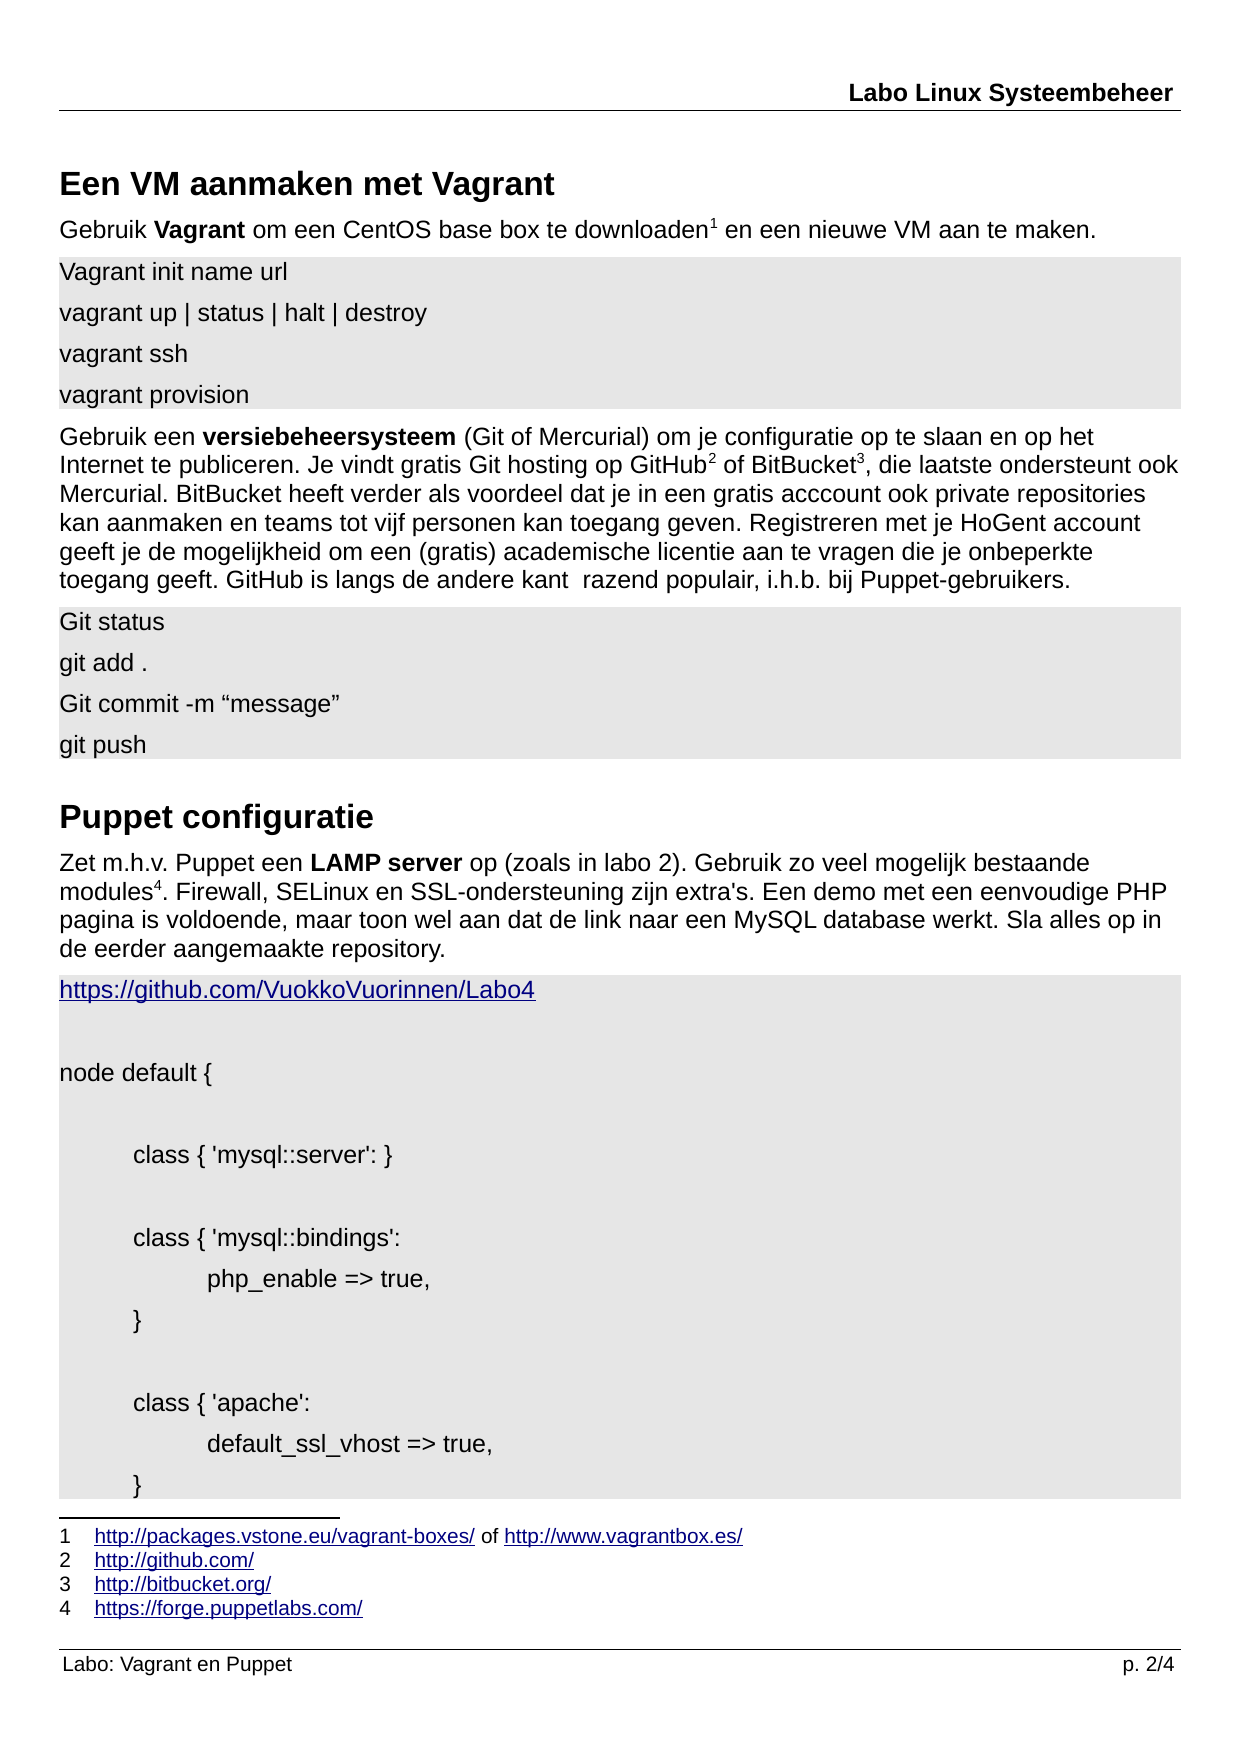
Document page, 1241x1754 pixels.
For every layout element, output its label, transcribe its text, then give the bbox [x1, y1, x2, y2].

text https://forge.puppetlabs.com/ [59, 1596, 1181, 1619]
text php_enable => true, [59, 1264, 1181, 1293]
text Git status [59, 607, 1181, 635]
text git push [59, 730, 1181, 759]
subtitle Een VM aanmaken met Vagrant [59, 164, 1181, 203]
text class { 'mysql::server': } [59, 1140, 1181, 1169]
text class { 'mysql::bindings': [59, 1223, 1181, 1251]
text Vagrant init name url [59, 257, 1181, 285]
text Gebruik een versiebeheersysteem (Git of Mercurial) om je configuratie op te slaan en op het Internet te publiceren. Je vindt gratis Git hosting op GitHub of BitBucket, die laatste ondersteunt ook Mercurial. BitBucket heeft verder als voordeel dat je in een gratis acccount ook private repositories kan aanmaken en teams tot vijf personen kan toegang geven. Registreren met je HoGent account geeft je de mogelijkheid om een (gratis) academische licentie aan te vragen die je onbeperkte toegang geeft. GitHub is langs de andere kant razend populair, i.h.b. bij Puppet-gebruikers. [59, 422, 1181, 594]
text default_ssl_vhost => true, [59, 1429, 1181, 1458]
text } [59, 1470, 1181, 1499]
text vagrant ssh [59, 339, 1181, 368]
text Git commit -m “message” [59, 689, 1181, 718]
text http://packages.vstone.eu/vagrant-boxes/ of http://www.vagrantbox.es/ [59, 1524, 1181, 1548]
text Gebruik Vagrant om een CentOS base box te downloaden en een nieuwe VM aan te maken. [59, 215, 1181, 244]
text node default { [59, 1058, 1181, 1086]
text Zet m.h.v. Puppet een LAMP server op (zoals in labo 2). Gebruik zo veel mogelijk bestaande modules. Firewall, SELinux en SSL-ondersteuning zijn extra's. Een demo met een eenvoudige PHP pagina is voldoende, maar toon wel aan dat de link naar een MySQL database werkt. Sla alles op in de eerder aangemaakte repository. [59, 848, 1181, 963]
text http://github.com/ [59, 1548, 1181, 1572]
text git add . [59, 648, 1181, 677]
text vagrant up | status | halt | destroy [59, 298, 1181, 327]
subtitle Puppet configuratie [59, 797, 1181, 835]
text class { 'apache': [59, 1388, 1181, 1416]
text } [59, 1305, 1181, 1334]
text http://bitbucket.org/ [59, 1572, 1181, 1596]
text vagrant provision [59, 380, 1181, 409]
text https://github.com/VuokkoVuorinnen/Labo4 [59, 975, 1181, 1004]
